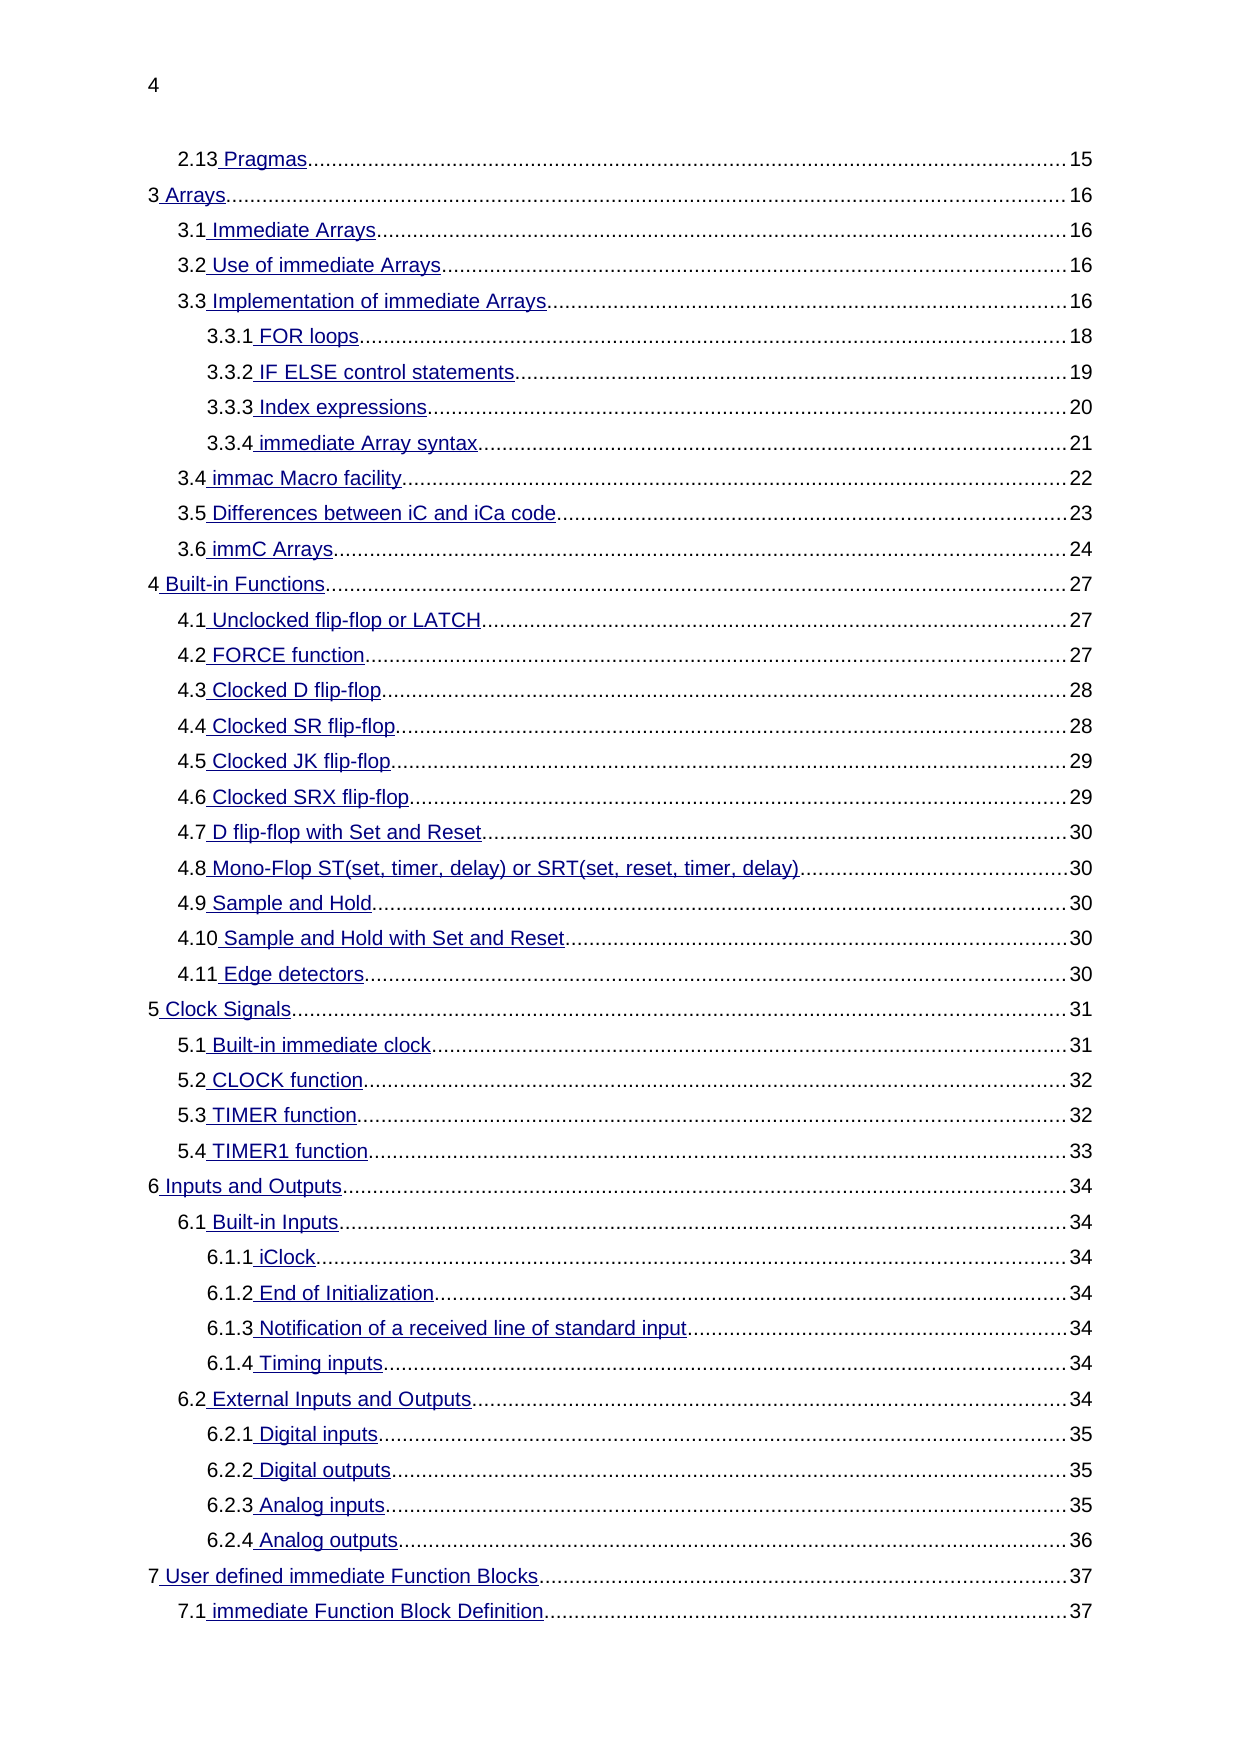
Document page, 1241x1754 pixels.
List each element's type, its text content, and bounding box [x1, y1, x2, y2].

text 3.6 immC Arrays 24 [177, 537, 1092, 561]
text 4.3 Clocked D flip-flop 28 [177, 679, 1092, 703]
text 3.2 Use of immediate Arrays 16 [177, 254, 1092, 278]
text 4.4 Clocked SR flip-flop 28 [177, 714, 1092, 738]
text 6.2.4 Analog outputs 36 [207, 1529, 1092, 1553]
text 4.6 Clocked SRX flip-flop 29 [177, 785, 1092, 809]
text 4.7 D flip-flop with Set and Reset 30 [177, 821, 1092, 844]
text 4.11 Edge detectors 30 [177, 962, 1092, 986]
text 5.4 TIMER1 function 33 [177, 1139, 1092, 1163]
text 6.2 External Inputs and Outputs 34 [177, 1387, 1092, 1411]
text 4.8 Mono-Flop ST(set, timer, delay) or SRT(set, reset, timer, delay) 30 [177, 856, 1092, 880]
text 5.1 Built-in immediate clock 31 [177, 1033, 1092, 1057]
text 4.5 Clocked JK flip-flop 29 [177, 750, 1092, 773]
text 3.1 Immediate Arrays 16 [177, 218, 1092, 242]
text 6.2.1 Digital inputs 35 [207, 1423, 1092, 1446]
text 5.2 CLOCK function 32 [177, 1068, 1092, 1092]
text 5 Clock Signals 31 [148, 998, 1092, 1021]
text 6.1.3 Notification of a received line of standard input 34 [207, 1316, 1092, 1340]
text 3.3.1 FOR loops 18 [207, 325, 1092, 348]
text 3.3 Implementation of immediate Arrays 16 [177, 289, 1092, 313]
text 6.2.3 Analog inputs 35 [207, 1493, 1092, 1517]
text 2.13 Pragmas 15 [177, 148, 1092, 171]
text 4.1 Unclocked flip-flop or LATCH 27 [177, 608, 1092, 632]
text 7 User defined immediate Function Blocks 37 [148, 1564, 1092, 1588]
text 4.2 FORCE function 27 [177, 643, 1092, 667]
text 4.9 Sample and Hold 30 [177, 891, 1092, 915]
text 4.10 Sample and Hold with Set and Reset 30 [177, 927, 1092, 951]
text 7.1 immediate Function Block Definition 37 [177, 1600, 1092, 1623]
text 4 Built-in Functions 27 [148, 573, 1092, 596]
text 6.1.2 End of Initialization 34 [207, 1281, 1092, 1305]
text 6 Inputs and Outputs 34 [148, 1175, 1092, 1198]
text 3.3.2 IF ELSE control statements 19 [207, 360, 1092, 384]
text 6.1 Built-in Inputs 34 [177, 1210, 1092, 1234]
text 6.1.4 Timing inputs 34 [207, 1352, 1092, 1376]
text 3.3.3 Index expressions 20 [207, 396, 1092, 419]
text 6.2.2 Digital outputs 35 [207, 1458, 1092, 1482]
text 6.1.1 iClock 34 [207, 1246, 1092, 1269]
text 3 Arrays 16 [148, 183, 1092, 207]
text 3.3.4 immediate Array syntax 21 [207, 431, 1092, 455]
text 3.5 Differences between iC and iCa code 23 [177, 502, 1092, 526]
text 3.4 immac Macro facility 22 [177, 466, 1092, 490]
text 5.3 TIMER function 32 [177, 1104, 1092, 1128]
